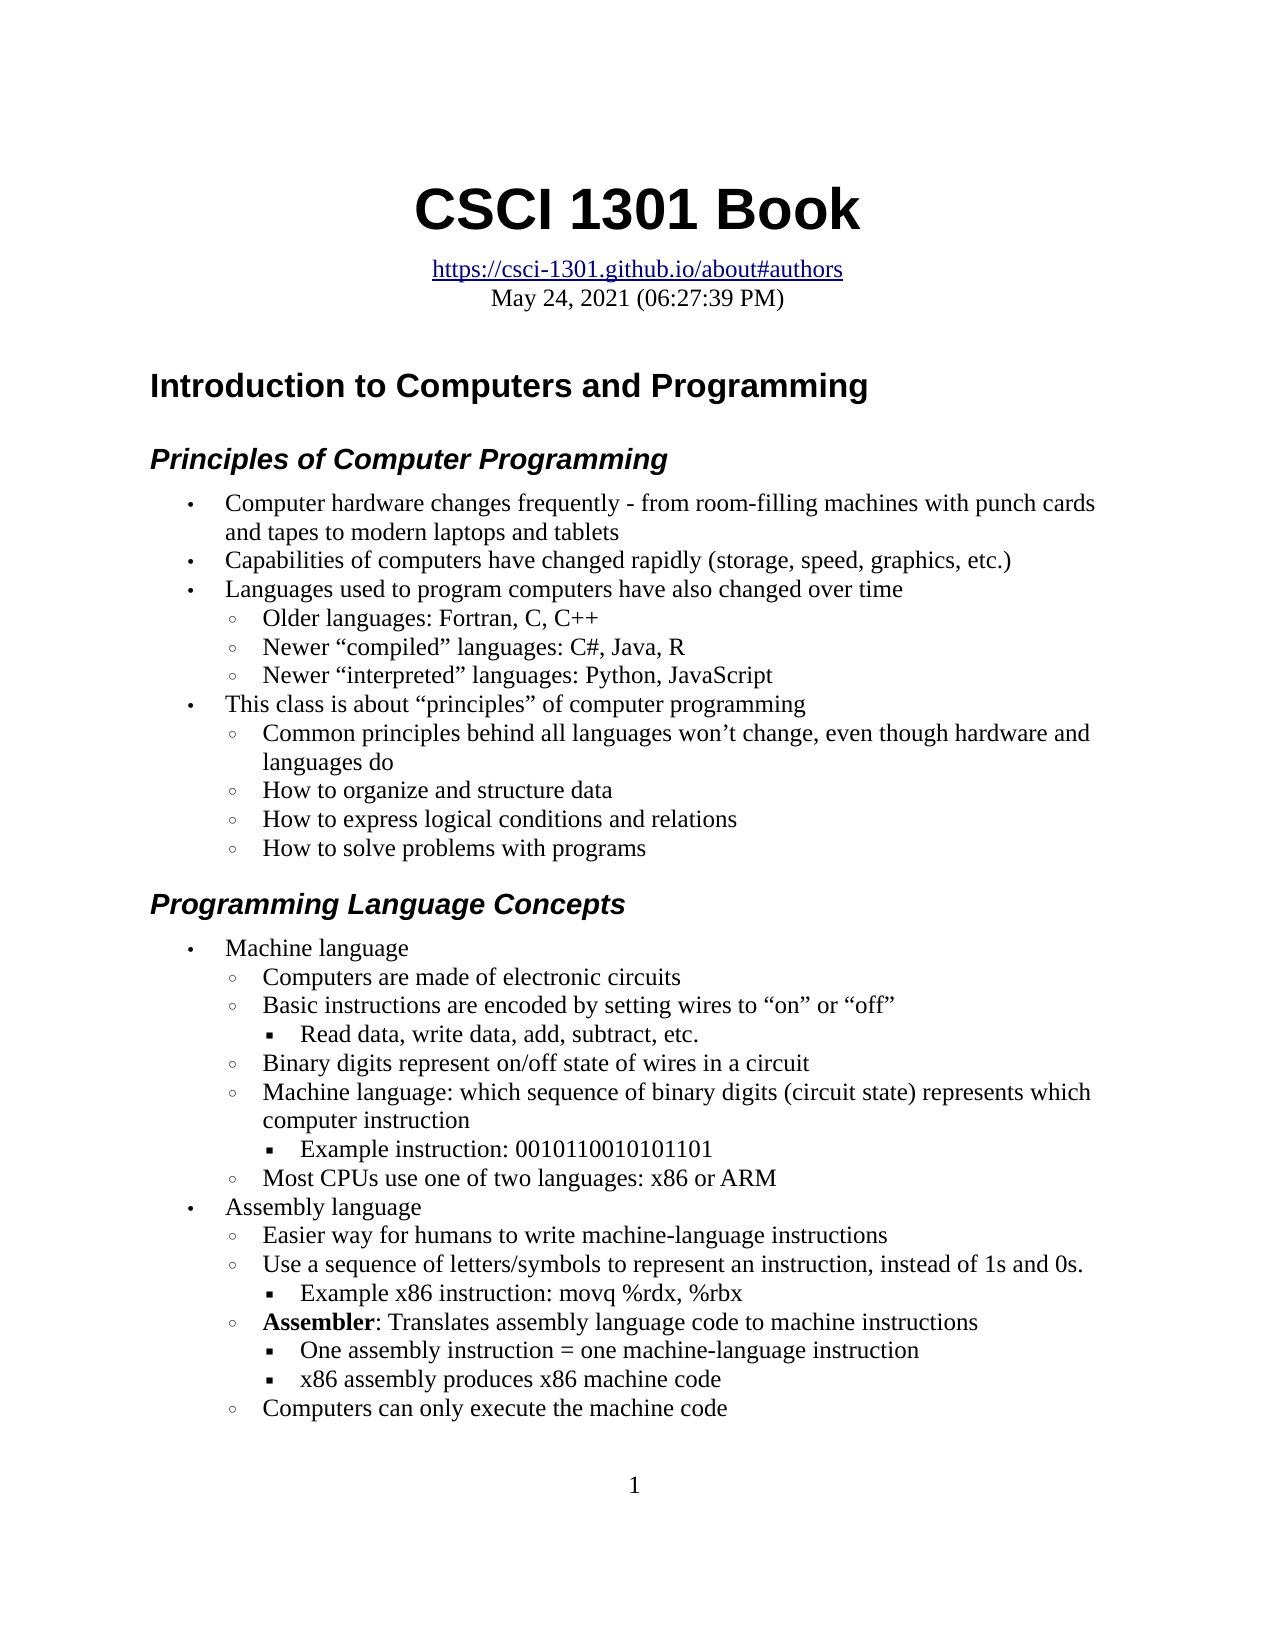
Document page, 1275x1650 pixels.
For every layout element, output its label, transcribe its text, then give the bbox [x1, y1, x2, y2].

subtitle Programming Language Concepts [150, 887, 1125, 920]
list x86 assembly produces x86 machine code [262, 1364, 1125, 1393]
list Machine language: which sequence of binary digits (circuit state) represents which computer instruction [225, 1077, 1125, 1134]
list This class is about “principles” of computer programming [187, 689, 1125, 718]
list Machine language [187, 933, 1125, 962]
list Assembly language [187, 1192, 1125, 1220]
list Assembler: Translates assembly language code to machine instructions [225, 1307, 1125, 1335]
list Older languages: Fortran, C, C++ [225, 603, 1125, 632]
list Capabilities of computers have changed rapidly (storage, speed, graphics, etc.) [187, 546, 1125, 574]
list Newer “interpreted” languages: Python, JavaScript [225, 661, 1125, 689]
list How to solve problems with programs [225, 833, 1125, 862]
list Read data, write data, add, subtract, etc. [262, 1019, 1125, 1048]
list Common principles behind all languages won’t change, even though hardware and languages do [225, 718, 1125, 776]
subtitle Principles of Computer Programming [150, 442, 1125, 476]
list Computer hardware changes frequently - from room-filling machines with punch cards and tapes to modern laptops and tablets [187, 488, 1125, 546]
list Use a sequence of letters/symbols to represent an instruction, instead of 1s and 0s. [225, 1249, 1125, 1278]
title CSCI 1301 Book [150, 175, 1125, 242]
list Basic instructions are encoded by setting wires to “on” or “off” [225, 990, 1125, 1019]
list One assembly instruction = one machine-language instruction [262, 1335, 1125, 1364]
list Example x86 instruction: movq %rdx, %rbx [262, 1278, 1125, 1307]
list How to express logical conditions and relations [225, 804, 1125, 833]
list Newer “compiled” languages: C#, Java, R [225, 632, 1125, 661]
list Languages used to program computers have also changed over time [187, 574, 1125, 603]
list Most CPUs use one of two languages: x86 or ARM [225, 1163, 1125, 1192]
list Binary digits represent on/off state of wires in a circuit [225, 1048, 1125, 1077]
text https://csci-1301.github.io/about#authors [150, 254, 1125, 283]
list Computers can only execute the machine code [225, 1393, 1125, 1422]
list Example instruction: 0010110010101101 [262, 1134, 1125, 1163]
list How to organize and structure data [225, 776, 1125, 804]
list Easier way for humans to write machine-language instructions [225, 1220, 1125, 1249]
list Computers are made of electronic circuits [225, 962, 1125, 990]
subtitle Introduction to Computers and Programming [150, 366, 1125, 404]
text May 24, 2021 (06:27:39 PM) [150, 283, 1125, 312]
